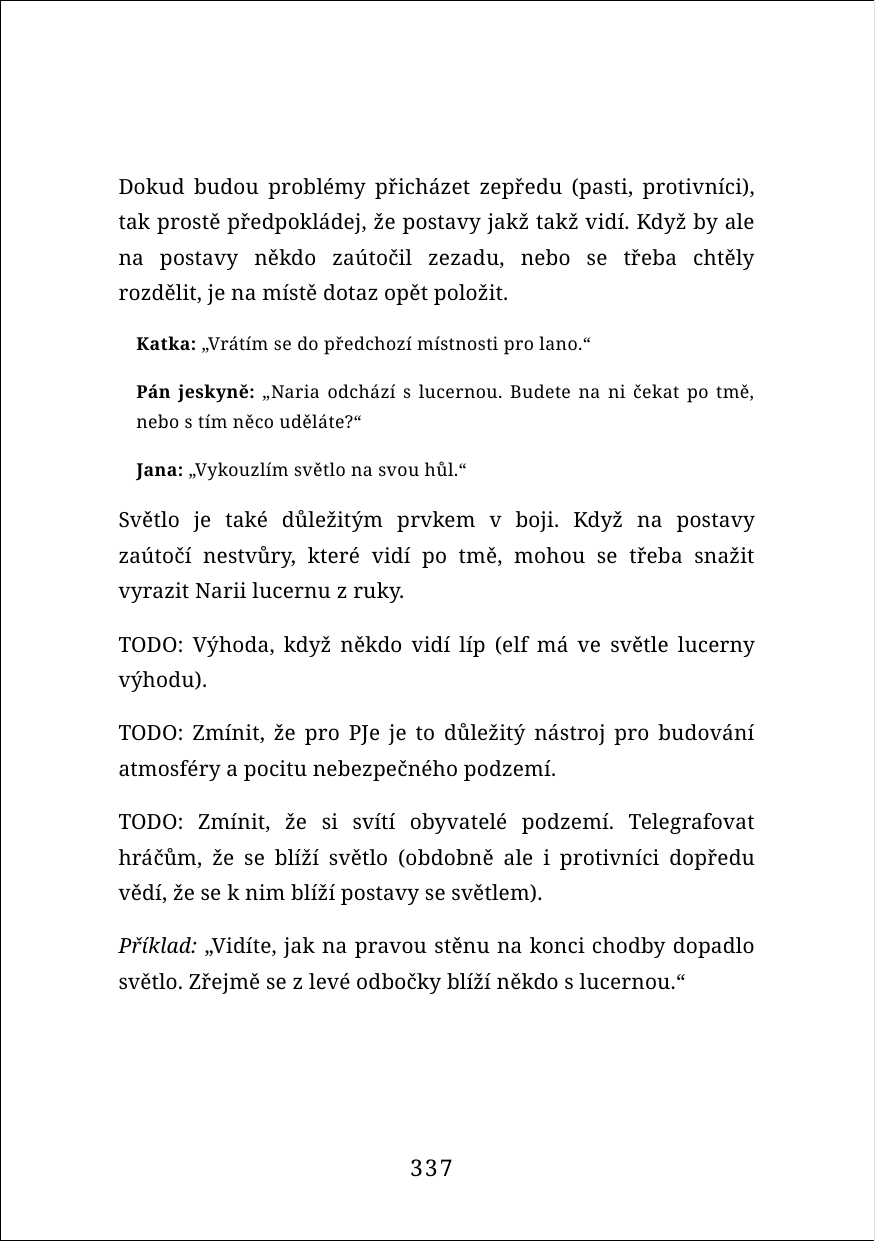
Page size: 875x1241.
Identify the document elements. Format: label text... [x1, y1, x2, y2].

text Katka: „Vrátím se do předchozí místnosti pro lano.“ [136, 332, 756, 356]
text Pán jeskyně: „Naria odchází s lucernou. Budete na ni čekat po tmě, nebo s tím něco uděláte?“ [136, 379, 756, 434]
text Příklad: „Vidíte, jak na pravou stěnu na konci chodby dopadlo světlo. Zřejmě se z levé odbočky blíží někdo s lucernou.“ [118, 932, 756, 996]
text Světlo je také důležitým prvkem v boji. Když na postavy zaútočí nestvůry, které vidí po tmě, mohou se třeba snažit vyrazit Narii lucernu z ruky. [118, 506, 756, 605]
text TODO: Výhoda, když někdo vidí líp (elf má ve světle lucerny výhodu). [118, 630, 756, 694]
text TODO: Zmínit, že pro PJe je to důležitý nástroj pro budování atmosféry a pocitu nebezpečného podzemí. [118, 718, 756, 782]
text Dokud budou problémy přicházet zepředu (pasti, protivníci), tak prostě předpokládej, že postavy jakž takž vidí. Když by ale na postavy někdo zaútočil zezadu, nebo se třeba chtěly rozdělit, je na místě dotaz opět položit. [118, 172, 756, 307]
text Jana: „Vykouzlím světlo na svou hůl.“ [136, 458, 756, 482]
text TODO: Zmínit, že si svítí obyvatelé podzemí. Telegrafovat hráčům, že se blíží světlo (obdobně ale i protivníci dopředu vědí, že se k nim blíží postavy se světlem). [118, 807, 756, 907]
